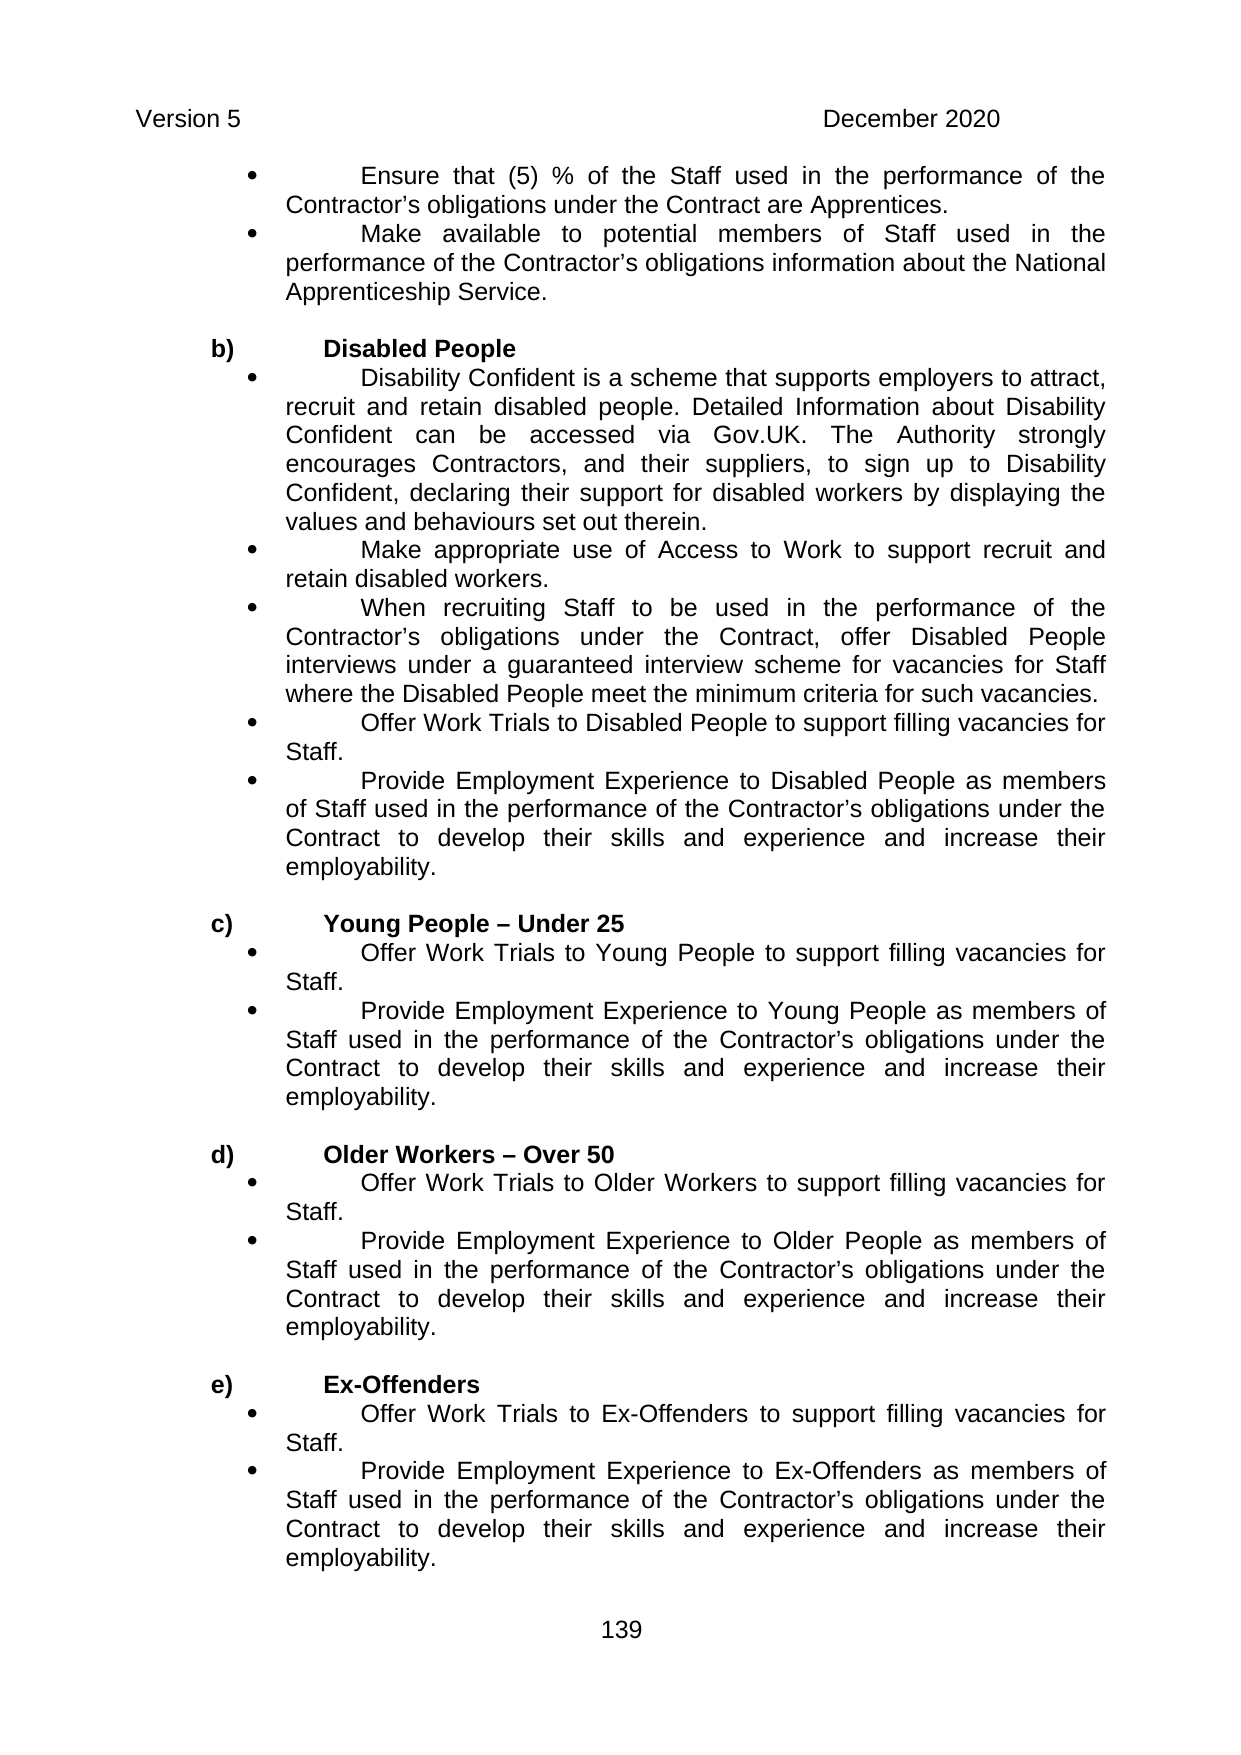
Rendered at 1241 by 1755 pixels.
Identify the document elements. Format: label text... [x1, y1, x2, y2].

list Provide Employment Experience to Young People as members of Staff used in the performance of the Contractor’s obligations under the Contract to develop their skills and experience and increase their employability. [248, 996, 1107, 1111]
list Offer Work Trials to Young People to support filling vacancies for Staff. [248, 938, 1107, 996]
list Young People – Under 25 [211, 909, 1107, 938]
list When recruiting Staff to be used in the performance of the Contractor’s obligations under the Contract, offer Disabled People interviews under a guaranteed interview scheme for vacancies for Staff where the Disabled People meet the minimum criteria for such vacancies. [248, 593, 1107, 708]
list Provide Employment Experience to Disabled People as members of Staff used in the performance of the Contractor’s obligations under the Contract to develop their skills and experience and increase their employability. [248, 766, 1107, 881]
list Provide Employment Experience to Ex-Offenders as members of Staff used in the performance of the Contractor’s obligations under the Contract to develop their skills and experience and increase their employability. [248, 1456, 1107, 1571]
list Offer Work Trials to Ex-Offenders to support filling vacancies for Staff. [248, 1399, 1107, 1456]
list Make available to potential members of Staff used in the performance of the Contractor’s obligations information about the National Apprenticeship Service. [248, 219, 1107, 305]
list Ex-Offenders [211, 1370, 1107, 1399]
list Ensure that (5) % of the Staff used in the performance of the Contractor’s obligations under the Contract are Apprentices. [248, 161, 1107, 219]
list Make appropriate use of Access to Work to support recruit and retain disabled workers. [248, 535, 1107, 593]
list Disabled People [211, 334, 1107, 363]
list Older Workers – Over 50 [211, 1140, 1107, 1168]
list Offer Work Trials to Disabled People to support filling vacancies for Staff. [248, 708, 1107, 766]
list Disability Confident is a scheme that supports employers to attract, recruit and retain disabled people. Detailed Information about Disability Confident can be accessed via Gov.UK. The Authority strongly encourages Contractors, and their suppliers, to sign up to Disability Confident, declaring their support for disabled workers by displaying the values and behaviours set out therein. [248, 363, 1107, 535]
list Provide Employment Experience to Older People as members of Staff used in the performance of the Contractor’s obligations under the Contract to develop their skills and experience and increase their employability. [248, 1226, 1107, 1341]
list Offer Work Trials to Older Workers to support filling vacancies for Staff. [248, 1168, 1107, 1226]
